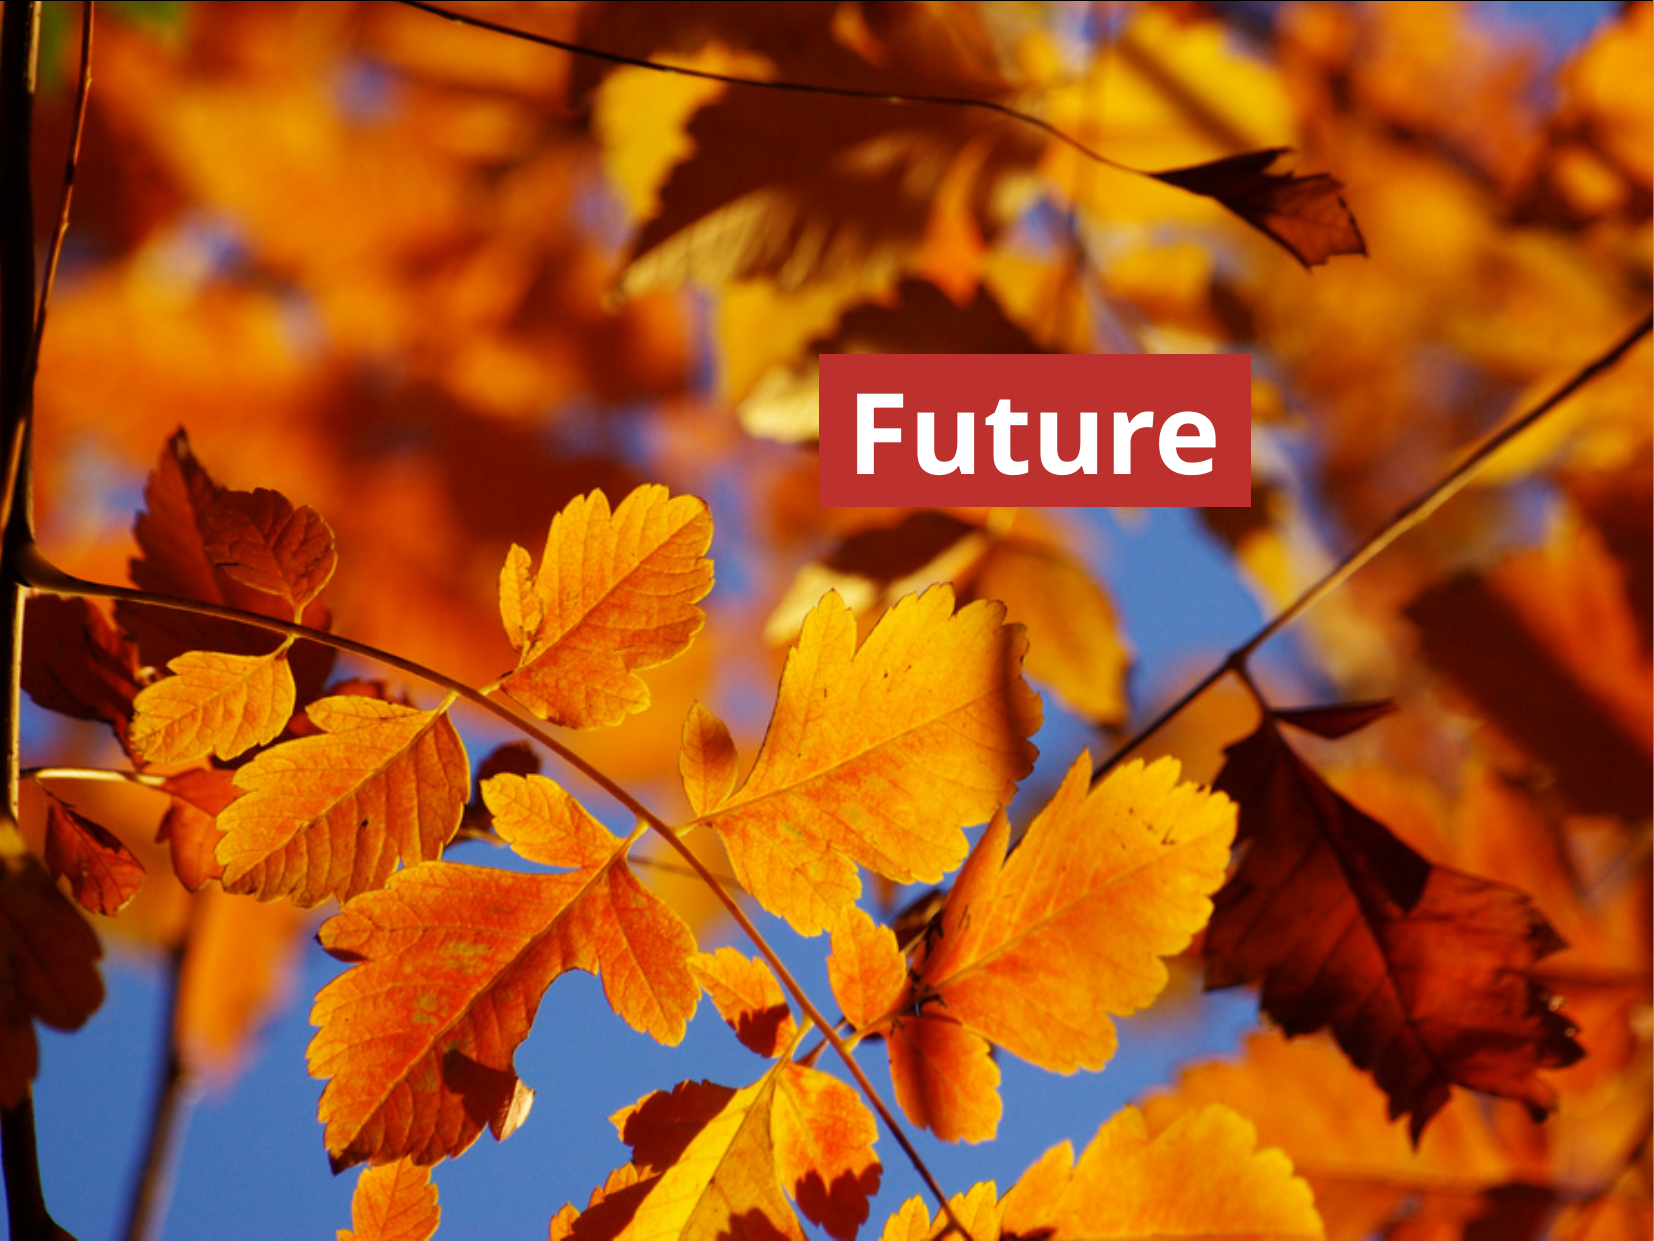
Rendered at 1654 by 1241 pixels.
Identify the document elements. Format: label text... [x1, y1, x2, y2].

list Future [255, 353, 1654, 933]
picture [0, 1, 1654, 1241]
